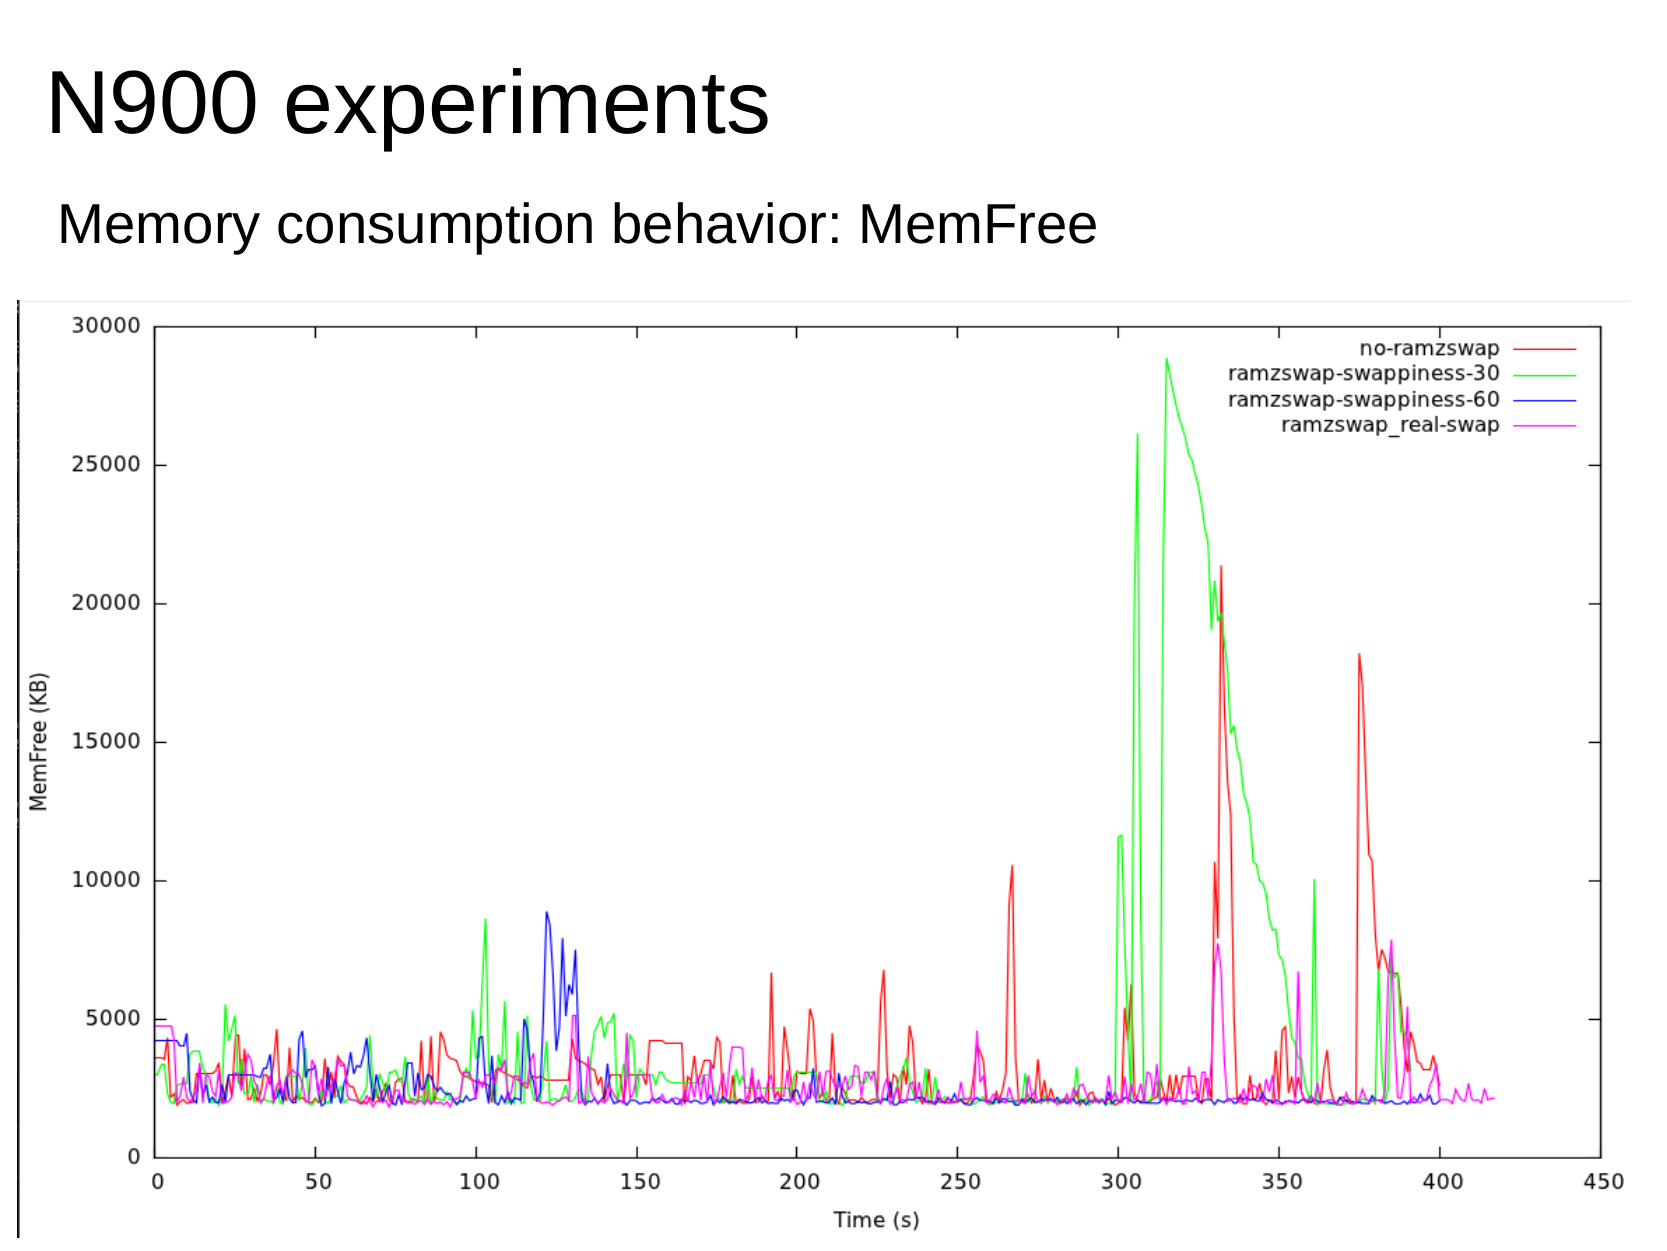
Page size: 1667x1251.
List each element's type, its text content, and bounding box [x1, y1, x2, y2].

picture [17, 300, 1631, 1238]
title N900 experiments [30, 0, 1448, 202]
text_box Memory consumption behavior: MemFree [43, 179, 1114, 263]
